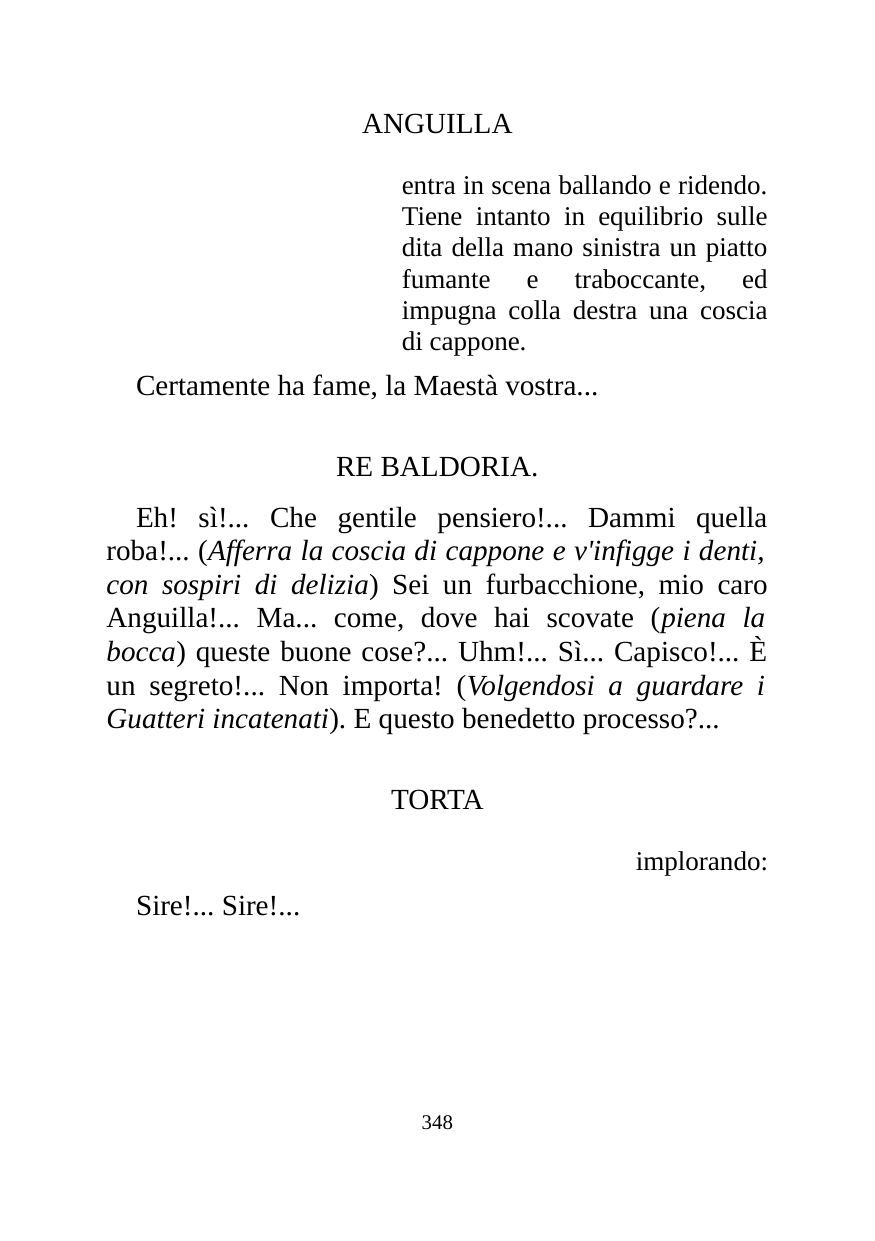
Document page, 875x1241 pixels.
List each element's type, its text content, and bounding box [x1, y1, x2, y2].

text ANGUILLA [106, 106, 768, 140]
text entra in scena ballando e ridendo. Tiene intanto in equilibrio sulle dita della mano sinistra un piatto fumante e traboccante, ed impugna colla destra una coscia di cappone. [402, 169, 768, 356]
text Certamente ha fame, la Maestà vostra... [106, 368, 768, 401]
text TORTA [106, 782, 768, 816]
text implorando: [402, 845, 768, 876]
text Sire!... Sire!... [106, 888, 768, 922]
text Eh! sì!... Che gentile pensiero!... Dammi quella roba!... (Afferra la coscia di cappone e v'infigge i denti, con sospiri di delizia) Sei un furbacchione, mio caro Anguilla!... Ma... come, dove hai scovate (piena la bocca) queste buone cose?... Uhm!... Sì... Capisco!... È un segreto!... Non importa! (Volgendosi a guardare i Guatteri incatenati). E questo benedetto processo?... [106, 500, 768, 735]
text RE BALDORIA. [106, 449, 768, 482]
